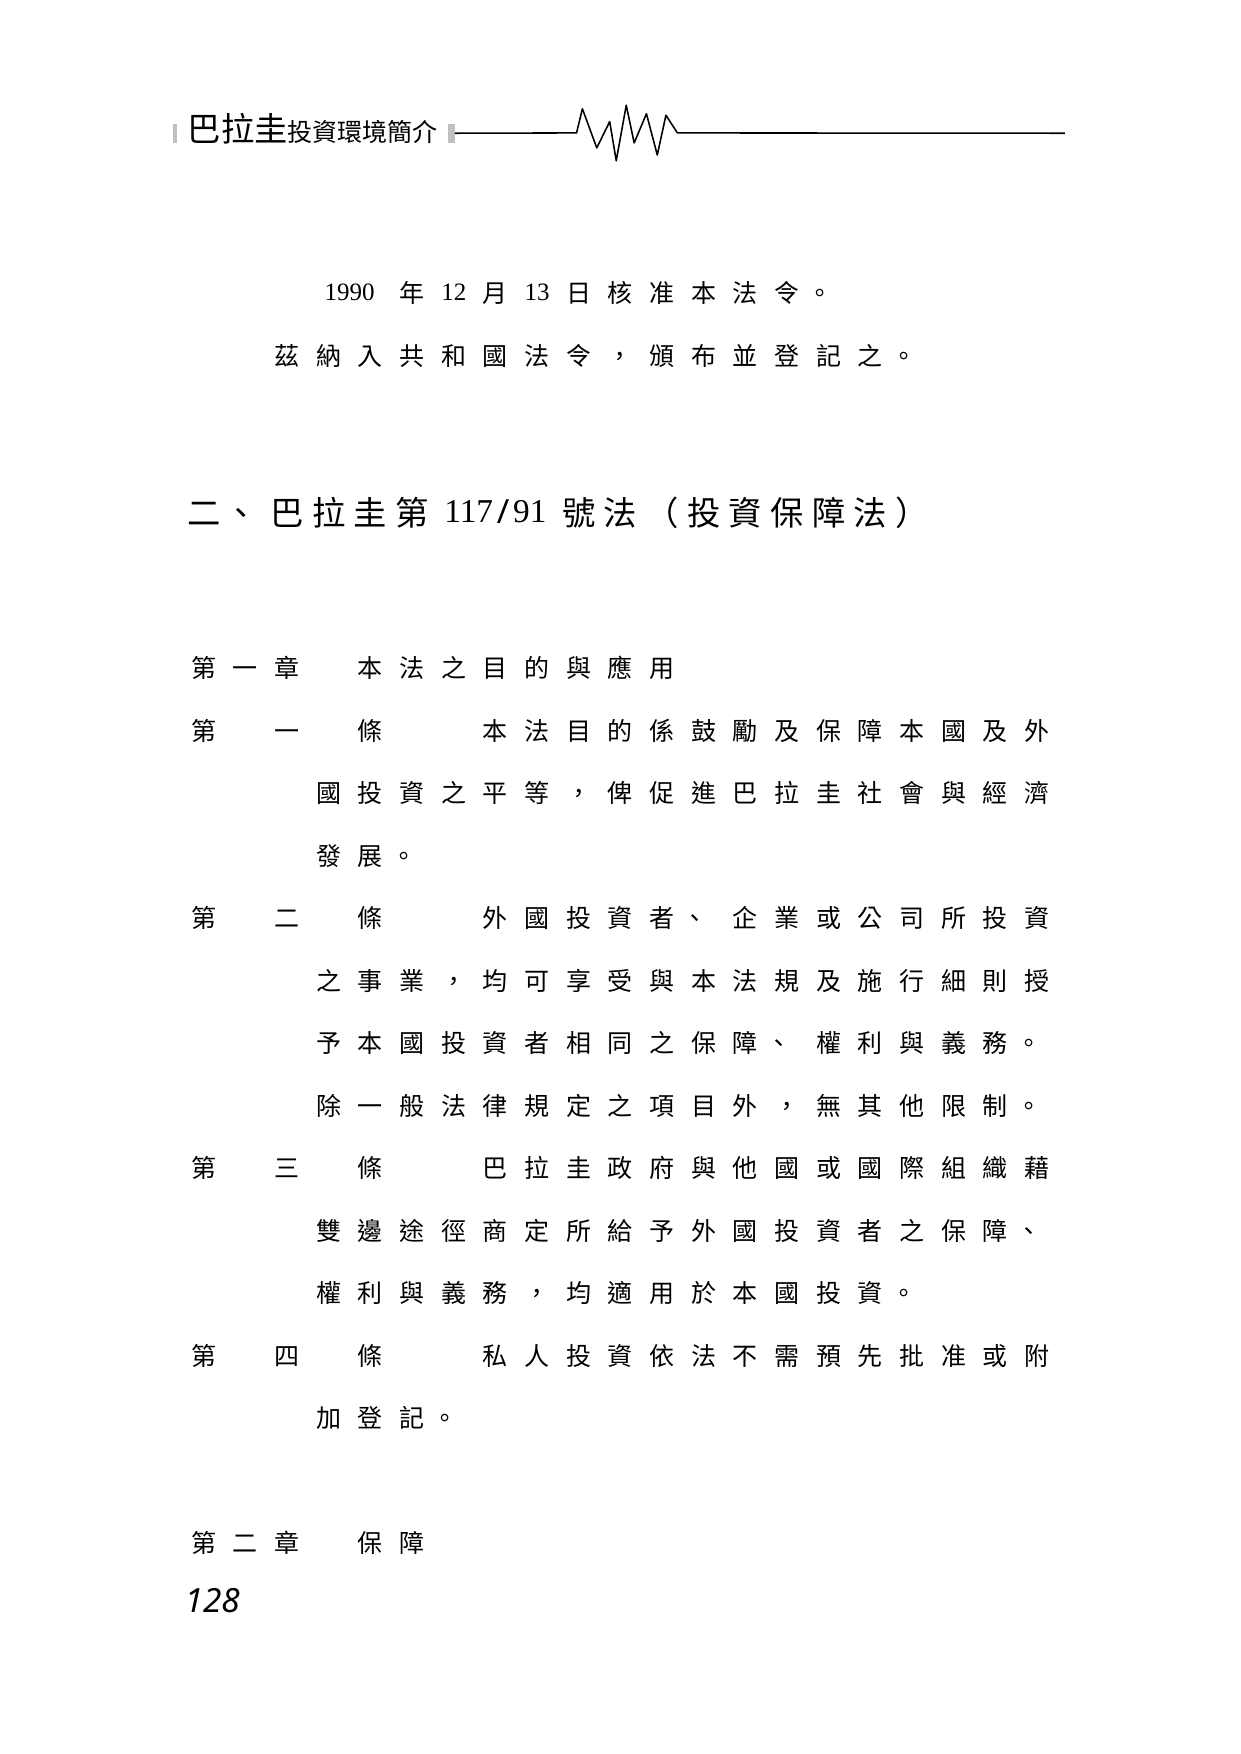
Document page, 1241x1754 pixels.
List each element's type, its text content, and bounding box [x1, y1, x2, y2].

text 茲納入共和國法令，頒布並登記之。 [183, 313, 1058, 375]
text 第二章 保障 [183, 1500, 1058, 1563]
text 第 二 條 外國投資者、企業或公司所投資之事業，均可享受與本法規及施行細則授予本國投資者相同之保障、權利與義務。除一般法律規定之項目外，無其他限制。 [183, 875, 1058, 1125]
text 第 四 條 私人投資依法不需預先批准或附加登記。 [183, 1313, 1058, 1438]
text 第一章 本法之目的與應用 [183, 625, 1058, 688]
text 二、巴拉圭第117/91號法（投資保障法） [183, 438, 1058, 563]
text 第 三 條 巴拉圭政府與他國或國際組織藉雙邊途徑商定所給予外國投資者之保障、權利與義務，均適用於本國投資。 [183, 1125, 1058, 1313]
text 1990年12月13日核准本法令。 [306, 250, 1058, 313]
text 第 一 條 本法目的係鼓勵及保障本國及外國投資之平等，俾促進巴拉圭社會與經濟發展。 [183, 688, 1058, 875]
